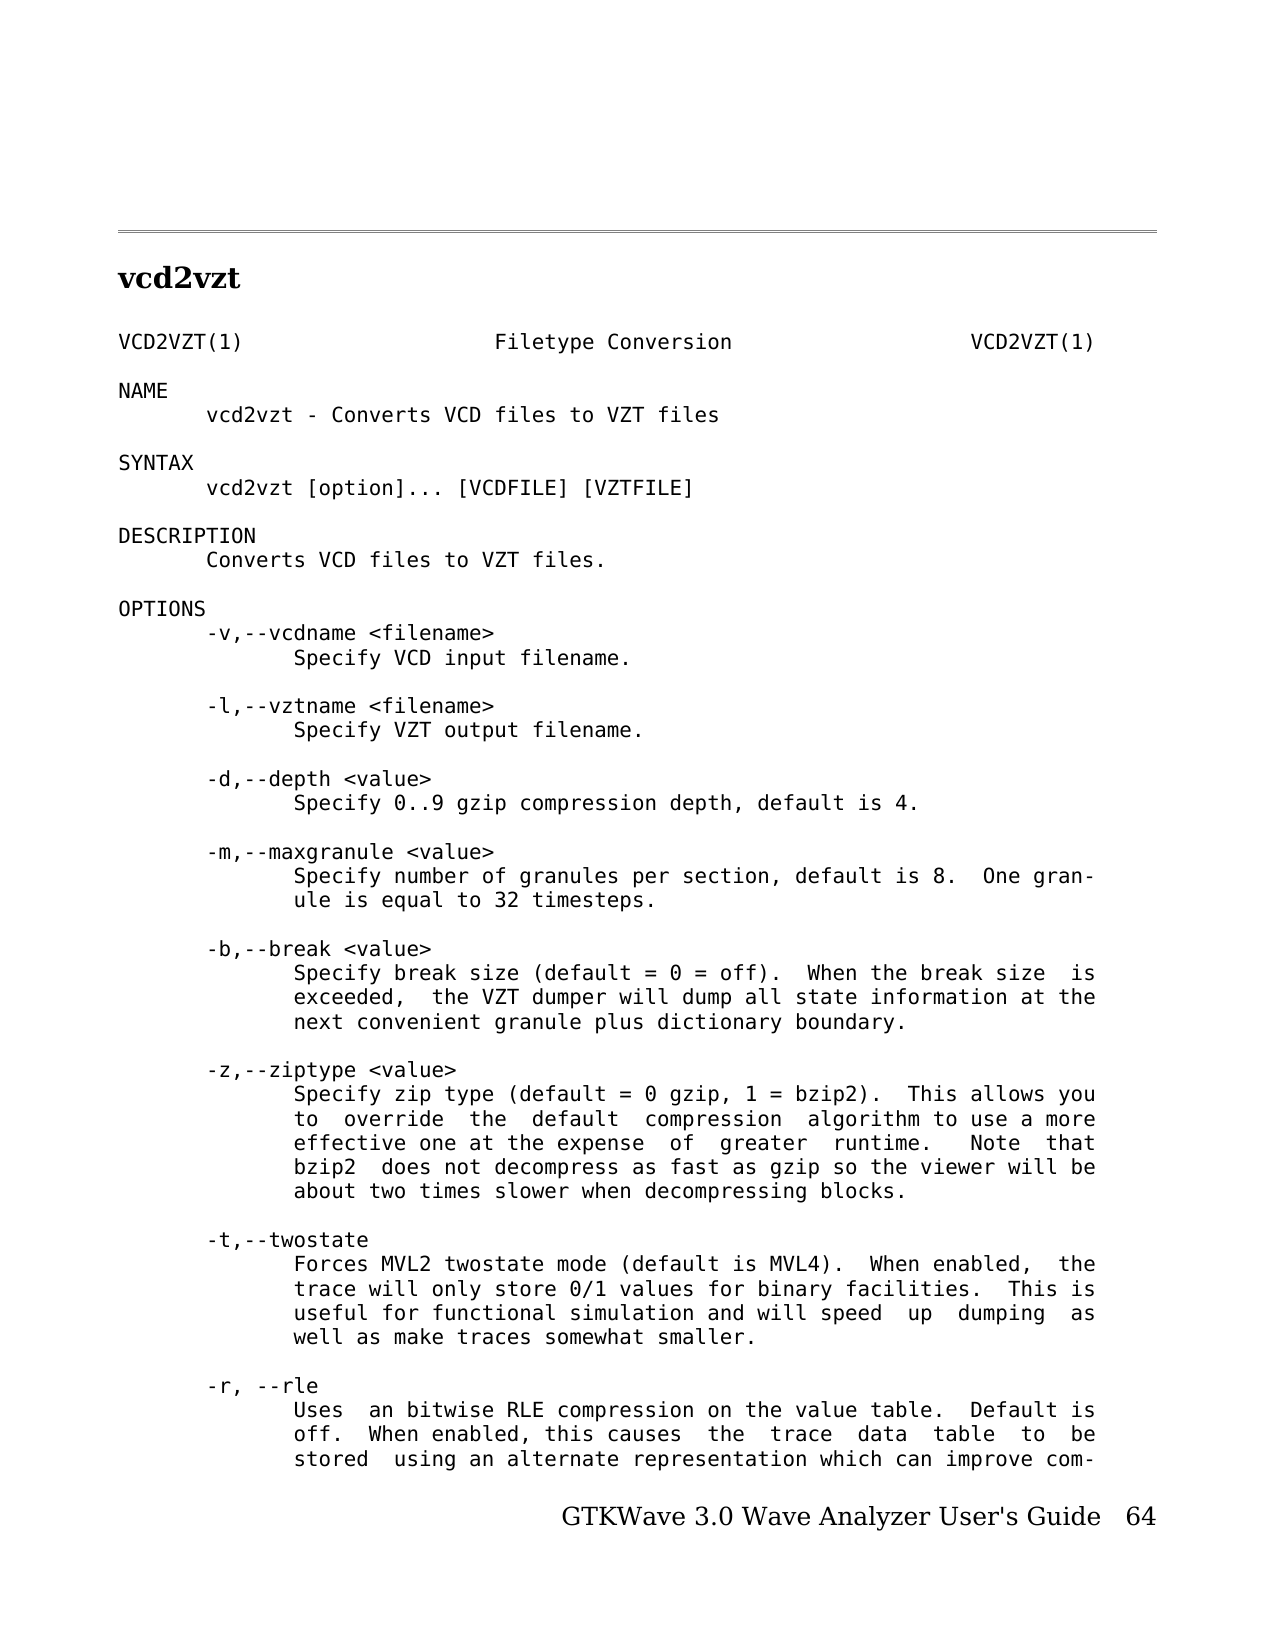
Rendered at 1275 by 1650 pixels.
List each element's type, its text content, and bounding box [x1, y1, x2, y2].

text -v,--vcdname <filename> [118, 621, 1157, 646]
text Specify VCD input filename. [118, 646, 1157, 670]
text -t,--twostate [118, 1228, 1157, 1252]
text -m,--maxgranule <value> [118, 840, 1157, 864]
text -z,--ziptype <value> [118, 1058, 1157, 1082]
text about two times slower when decompressing blocks. [118, 1179, 1157, 1204]
text -l,--vztname <filename> [118, 694, 1157, 718]
text Specify break size (default = 0 = off). When the break size is [118, 961, 1157, 985]
text to override the default compression algorithm to use a more [118, 1107, 1157, 1131]
text -r, --rle [118, 1374, 1157, 1398]
text off. When enabled, this causes the trace data table to be [118, 1422, 1157, 1447]
text Specify zip type (default = 0 gzip, 1 = bzip2). This allows you [118, 1082, 1157, 1107]
text useful for functional simulation and will speed up dumping as [118, 1301, 1157, 1325]
text trace will only store 0/1 values for binary facilities. This is [118, 1277, 1157, 1301]
text Specify VZT output filename. [118, 718, 1157, 743]
text stored using an alternate representation which can improve com- [118, 1447, 1157, 1471]
text vcd2vzt [118, 262, 1157, 296]
text bzip2 does not decompress as fast as gzip so the viewer will be [118, 1155, 1157, 1179]
text Forces MVL2 twostate mode (default is MVL4). When enabled, the [118, 1252, 1157, 1277]
text -b,--break <value> [118, 937, 1157, 961]
text ule is equal to 32 timesteps. [118, 888, 1157, 913]
text NAME [118, 379, 1157, 403]
text OPTIONS [118, 597, 1157, 621]
text Specify 0..9 gzip compression depth, default is 4. [118, 791, 1157, 816]
text Uses an bitwise RLE compression on the value table. Default is [118, 1398, 1157, 1422]
text exceeded, the VZT dumper will dump all state information at the [118, 985, 1157, 1010]
text SYNTAX [118, 451, 1157, 476]
text -d,--depth <value> [118, 767, 1157, 791]
text Converts VCD files to VZT files. [118, 548, 1157, 573]
text Specify number of granules per section, default is 8. One gran- [118, 864, 1157, 888]
text effective one at the expense of greater runtime. Note that [118, 1131, 1157, 1155]
text vcd2vzt [option]... [VCDFILE] [VZTFILE] [118, 476, 1157, 500]
text VCD2VZT(1) Filetype Conversion VCD2VZT(1) [118, 330, 1157, 354]
text DESCRIPTION [118, 524, 1157, 548]
text next convenient granule plus dictionary boundary. [118, 1010, 1157, 1034]
text well as make traces somewhat smaller. [118, 1325, 1157, 1349]
text vcd2vzt - Converts VCD files to VZT files [118, 403, 1157, 427]
